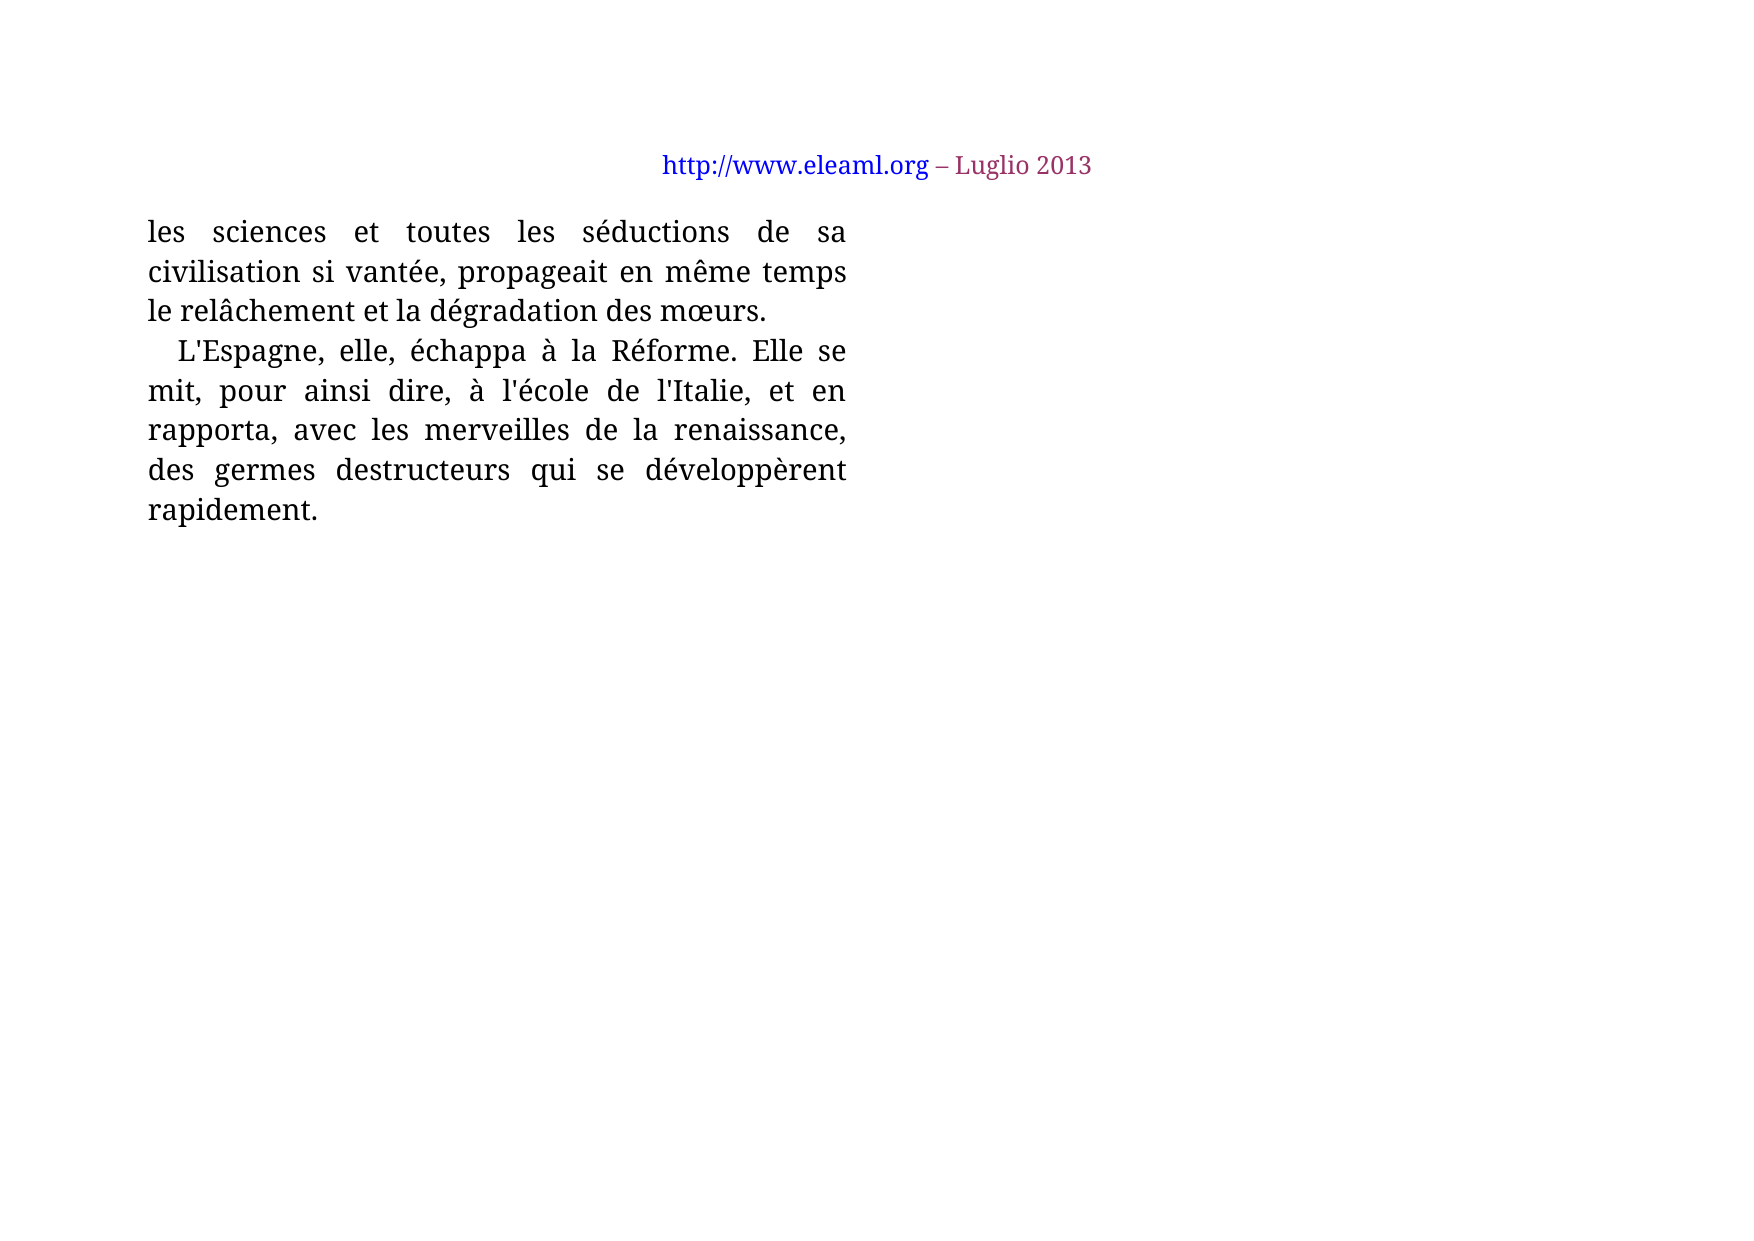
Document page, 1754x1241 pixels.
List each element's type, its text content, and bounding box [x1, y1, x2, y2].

text L'Espagne, elle, échappa à la Réforme. Elle se mit, pour ainsi dire, à l'école de l'Italie, et en rapporta, avec les merveilles de la renaissance, des germes destructeurs qui se développèrent rapidement. [148, 330, 847, 529]
text les sciences et toutes les séductions de sa civilisation si vantée, propageait en même temps le relâchement et la dégradation des mœurs. [148, 211, 847, 330]
